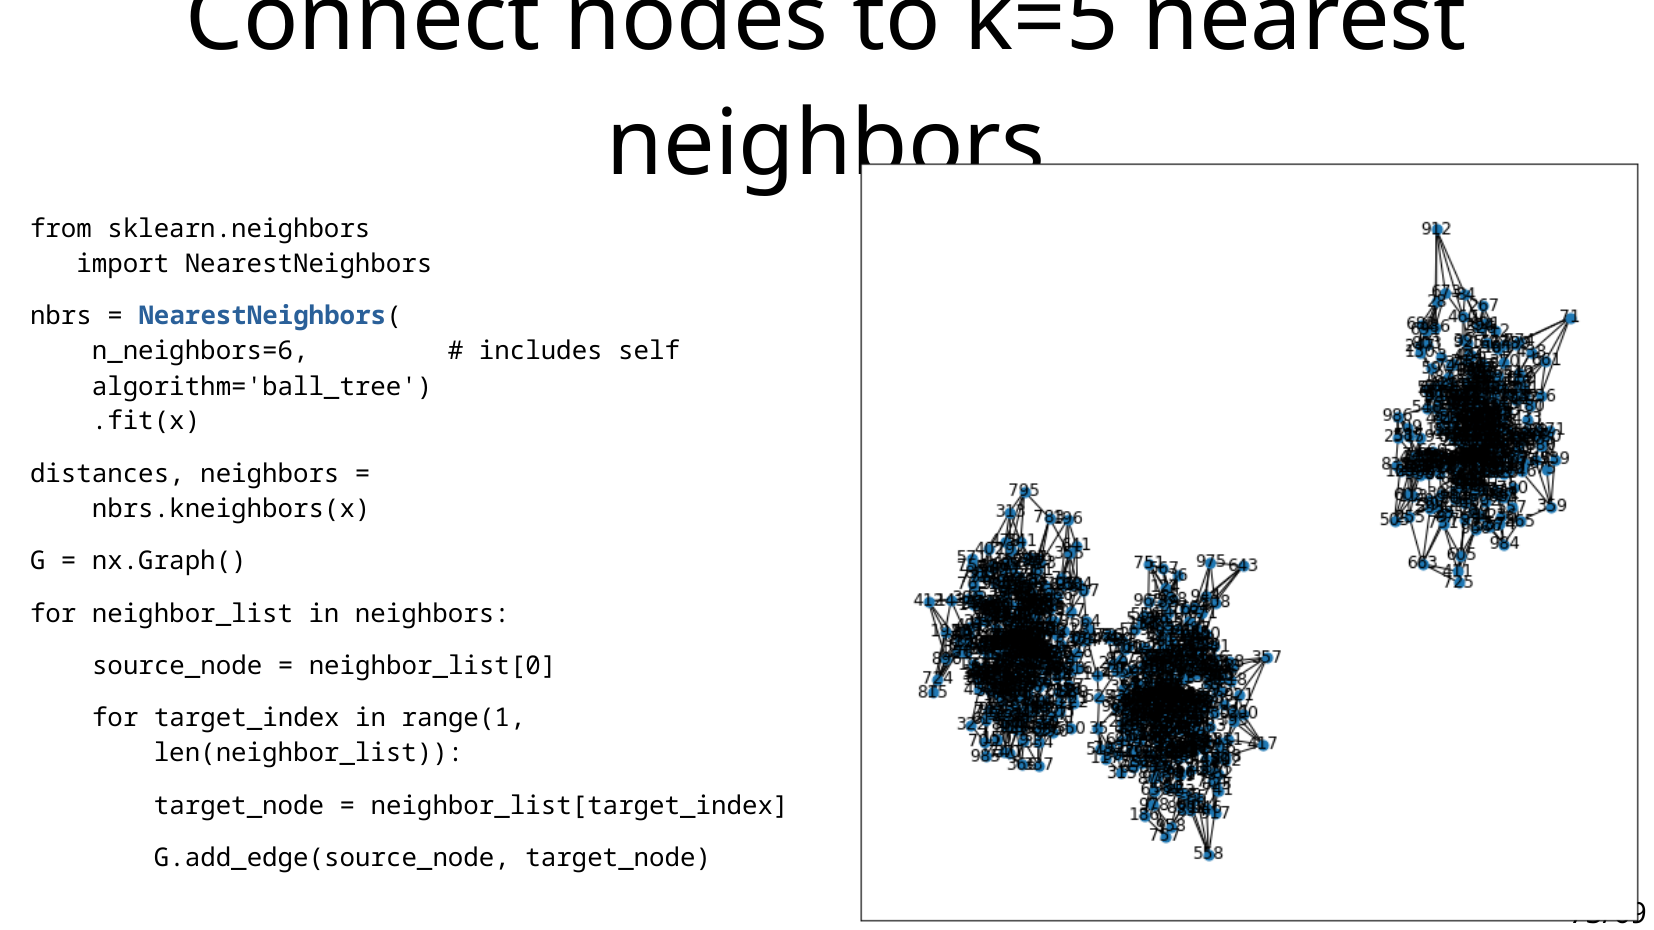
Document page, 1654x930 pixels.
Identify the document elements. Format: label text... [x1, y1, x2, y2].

list from sklearn.neighbors import NearestNeighbors nbrs = NearestNeighbors( n_neighbors=6, # includes self algorithm='ball_tree') .fit(x) distances, neighbors = nbrs.kneighbors(x) G = nx.Graph() for neighbor_list in neighbors: source_node = neighbor_list[0] for target_index in range(1, len(neighbor_list)): target_node = neighbor_list[target_index] G.add_edge(source_node, target_node) [30, 209, 851, 886]
picture [851, 154, 1647, 930]
title Connect nodes to k=5 nearest neighbors [0, 1, 1653, 152]
